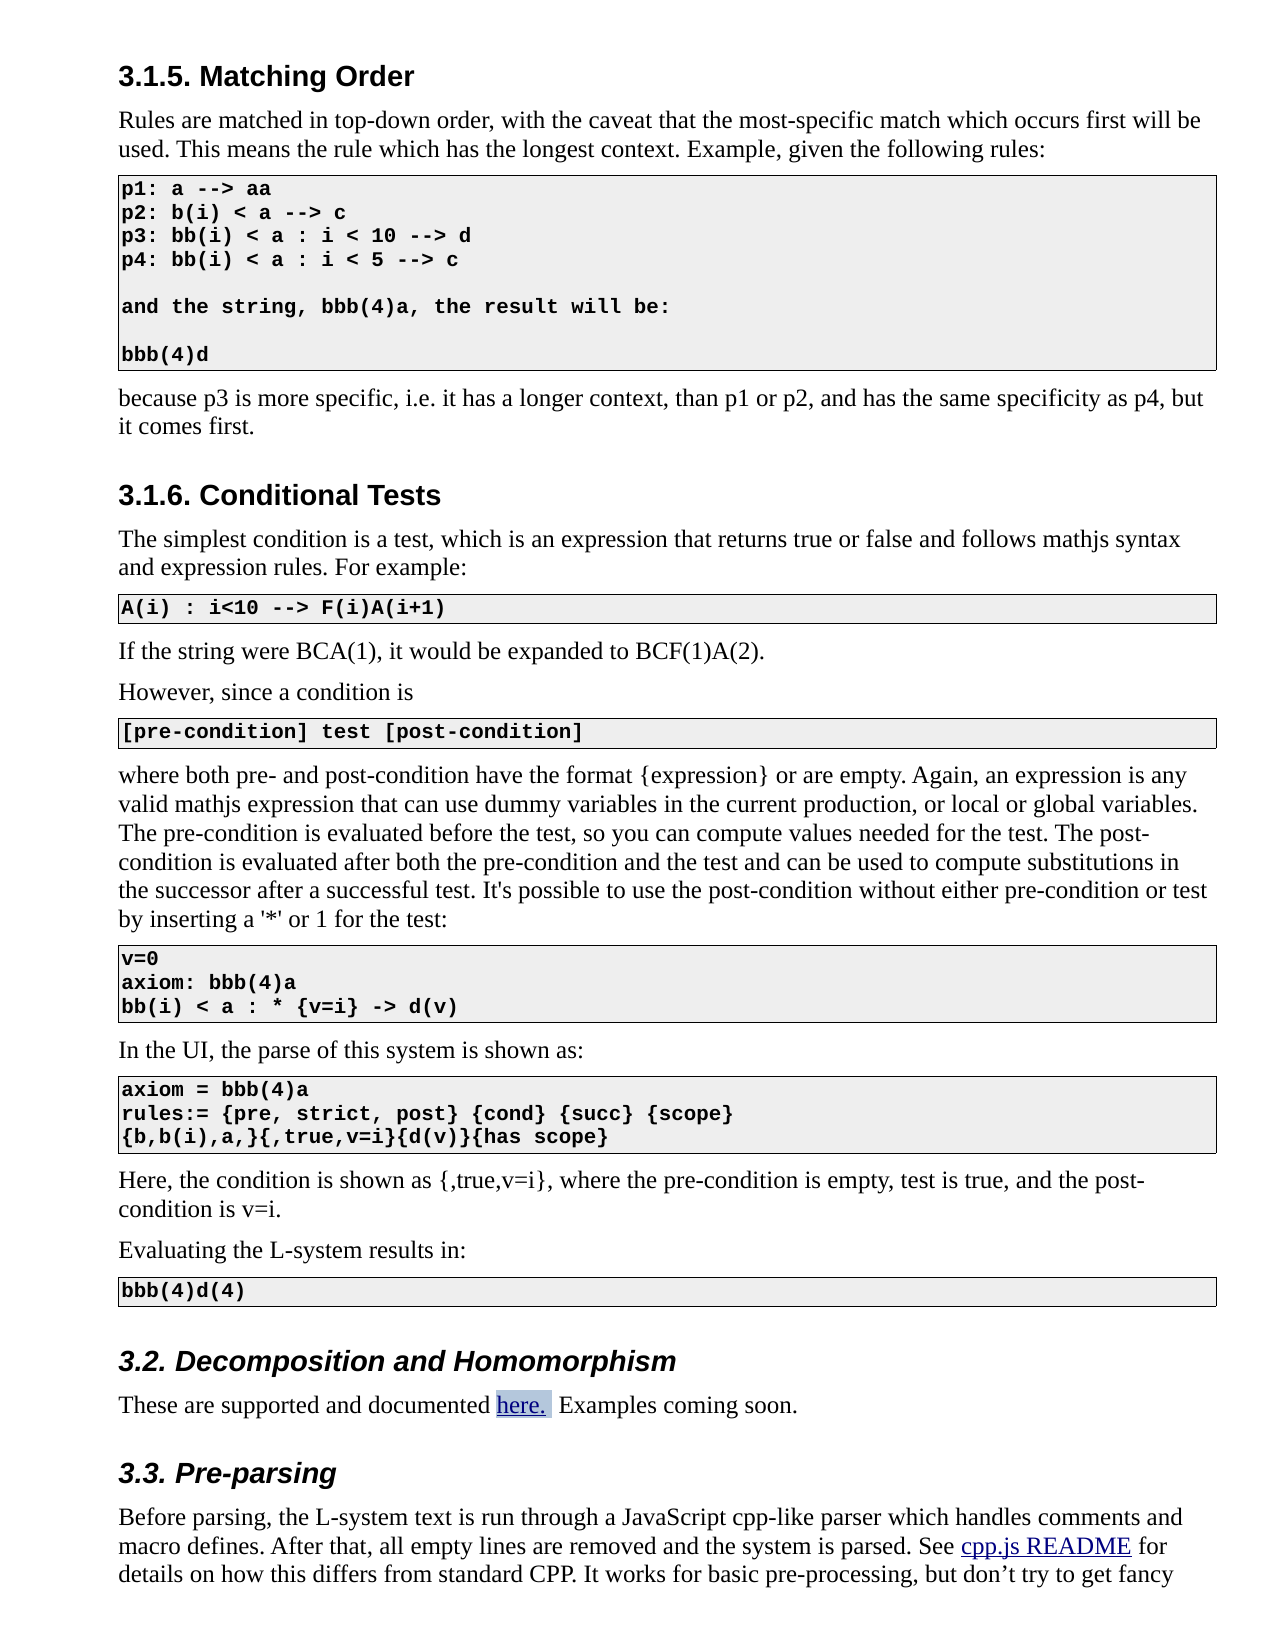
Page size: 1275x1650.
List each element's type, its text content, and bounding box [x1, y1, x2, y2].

text axiom = bbb(4)a [119, 1077, 1216, 1100]
text bbb(4)d(4) [119, 1278, 1216, 1306]
text A(i) : i<10 --> F(i)A(i+1) [119, 595, 1216, 623]
text bb(i) < a : * {v=i} -> d(v) [119, 993, 1216, 1022]
text These are supported and documented here. Examples coming soon. [118, 1390, 1216, 1418]
text If the string were BCA(1), it would be expanded to BCF(1)A(2). [118, 636, 1216, 664]
subtitle Decomposition and Homomorphism [118, 1344, 1216, 1377]
text Evaluating the L-system results in: [118, 1235, 1216, 1264]
subtitle Conditional Tests [118, 478, 1216, 511]
text where both pre- and post-condition have the format {expression} or are empty. Again, an expression is any valid mathjs expression that can use dummy variables in the current production, or local or global variables. The pre-condition is evaluated before the test, so you can compute values needed for the test. The post-condition is evaluated after both the pre-condition and the test and can be used to compute substitutions in the successor after a successful test. It's possible to use the post-condition without either pre-condition or test by inserting a '*' or 1 for the test: [118, 760, 1216, 933]
subtitle Matching Order [118, 59, 1216, 93]
text Before parsing, the L-system text is run through a JavaScript cpp-like parser which handles comments and macro defines. After that, all empty lines are removed and the system is parsed. See cpp.js README for details on how this differs from standard CPP. It works for basic pre-processing, but don’t try to get fancy [118, 1502, 1216, 1588]
text In the UI, the parse of this system is shown as: [118, 1035, 1216, 1063]
text because p3 is more specific, i.e. it has a longer context, than p1 or p2, and has the same specificity as p4, but it comes first. [118, 383, 1216, 440]
text bbb(4)d [119, 341, 1216, 370]
text [pre-condition] test [post-condition] [119, 719, 1216, 748]
text {b,b(i),a,}{,true,v=i}{d(v)}{has scope} [119, 1123, 1216, 1153]
text v=0 [119, 946, 1216, 969]
text However, since a condition is [118, 677, 1216, 706]
subtitle Pre-parsing [118, 1456, 1216, 1489]
text Here, the condition is shown as {,true,v=i}, where the pre-condition is empty, test is true, and the post-condition is v=i. [118, 1165, 1216, 1223]
text Rules are matched in top-down order, with the caveat that the most-specific match which occurs first will be used. This means the rule which has the longest context. Example, given the following rules: [118, 105, 1216, 163]
text p3: bb(i) < a : i < 10 --> d [119, 222, 1216, 246]
text and the string, bbb(4)a, the result will be: [119, 293, 1216, 317]
text The simplest condition is a test, which is an expression that returns true or false and follows mathjs syntax and expression rules. For example: [118, 524, 1216, 581]
text p4: bb(i) < a : i < 5 --> c [119, 246, 1216, 270]
text axiom: bbb(4)a [119, 969, 1216, 993]
text p1: a --> aa [119, 176, 1216, 199]
text rules:= {pre, strict, post} {cond} {succ} {scope} [119, 1100, 1216, 1123]
text p2: b(i) < a --> c [119, 199, 1216, 222]
